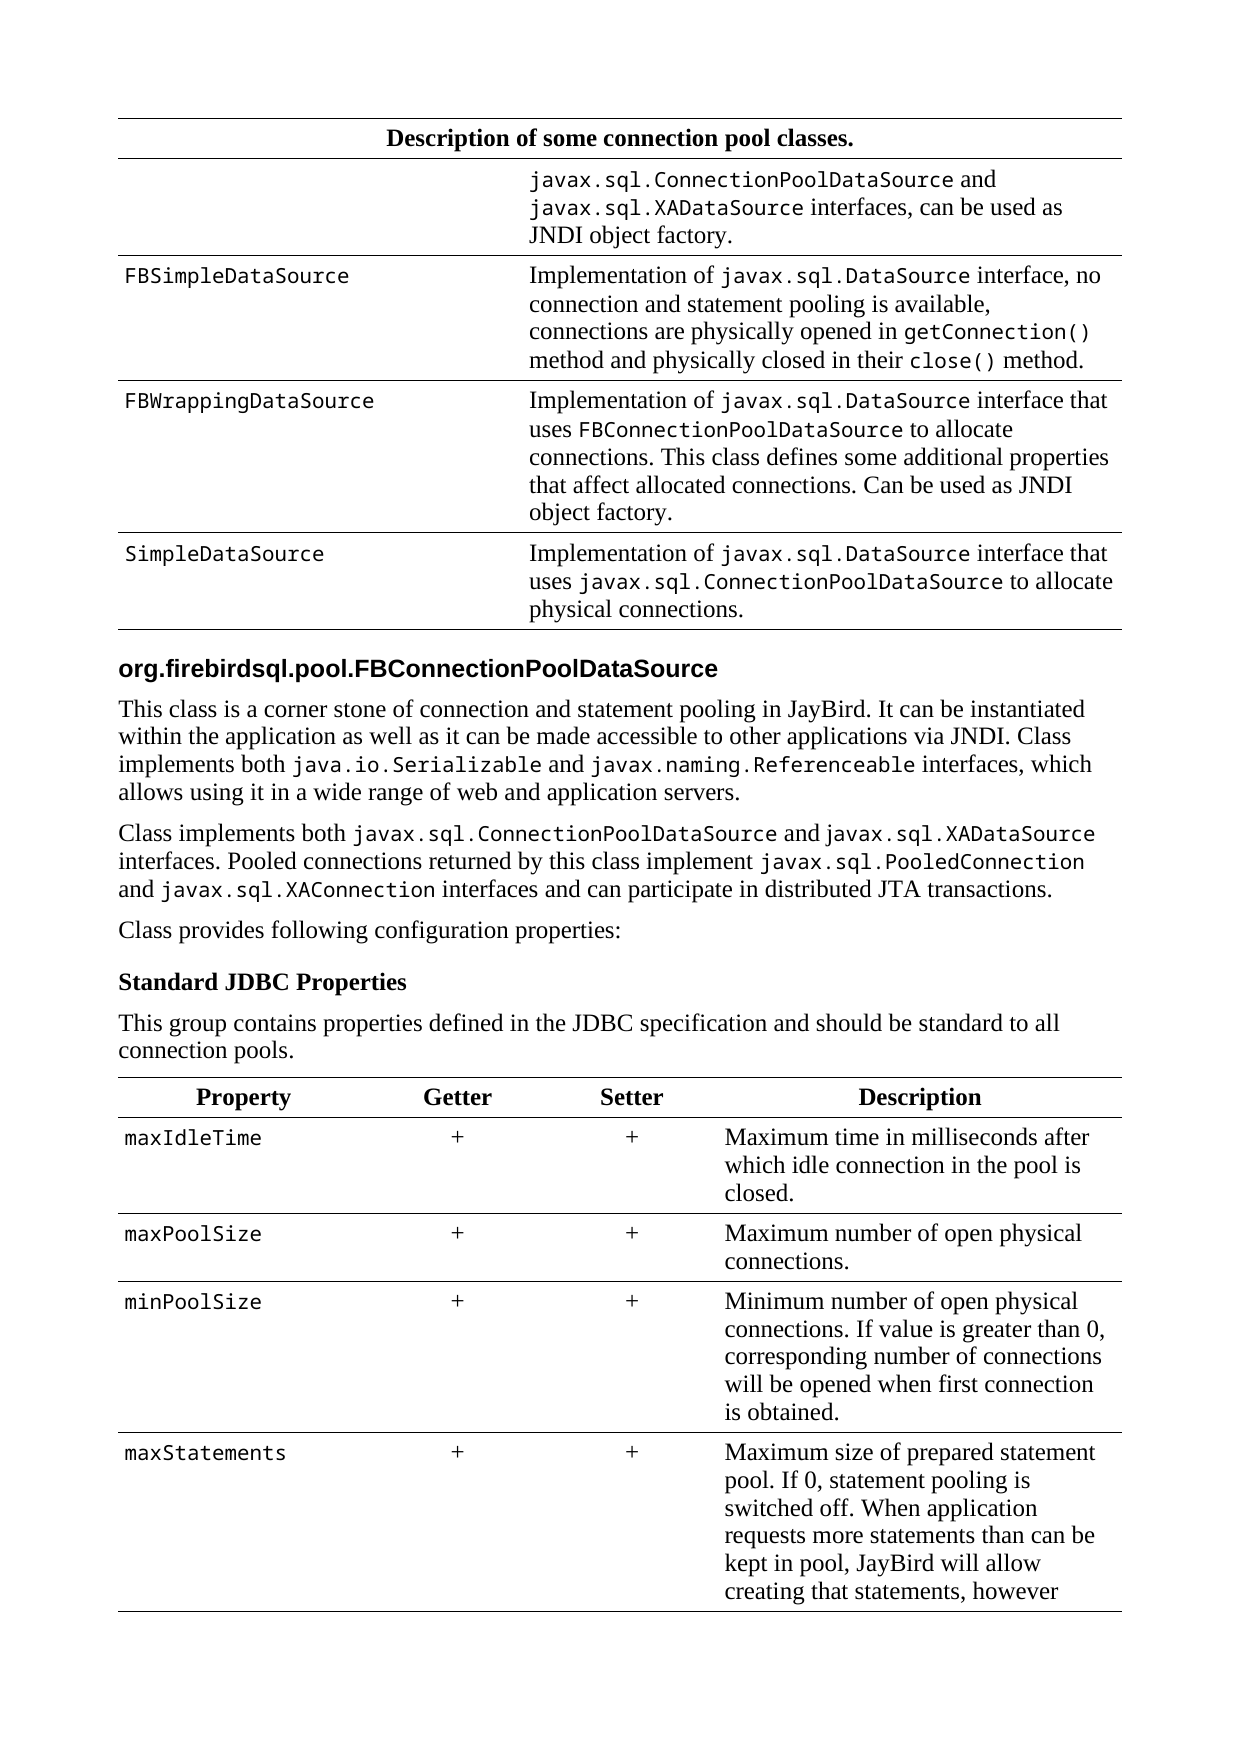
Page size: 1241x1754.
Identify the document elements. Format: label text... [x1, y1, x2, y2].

table_cell javax.sql.ConnectionPoolDataSource and javax.sql.XADataSource interfaces, can be used as JNDI object factory. [523, 159, 1122, 255]
table_cell Implementation of javax.sql.DataSource interface that uses FBConnectionPoolDataSource to allocate connections. This class defines some additional properties that affect allocated connections. Can be used as JNDI object factory. [523, 381, 1122, 532]
table_cell + [369, 1282, 546, 1432]
table_cell FBWrappingDataSource [118, 381, 523, 532]
table_cell Maximum size of prepared statement pool. If 0, statement pooling is switched off. When application requests more statements than can be kept in pool, JayBird will allow creating that statements, however [718, 1433, 1122, 1611]
subtitle org.firebirdsql.pool.FBConnectionPoolDataSource [118, 654, 1122, 682]
table_cell minPoolSize [118, 1282, 369, 1432]
text This group contains properties defined in the JDBC specification and should be standard to all connection pools. [118, 1009, 1122, 1064]
table_header Property [118, 1078, 369, 1117]
table_cell + [546, 1433, 718, 1611]
table_cell Maximum number of open physical connections. [718, 1214, 1122, 1281]
table_cell maxIdleTime [118, 1118, 369, 1213]
table_cell + [369, 1118, 546, 1213]
table_cell FBSimpleDataSource [118, 256, 523, 380]
table_header Description [718, 1078, 1122, 1117]
table_cell + [546, 1282, 718, 1432]
table_cell [118, 159, 523, 255]
table_cell SimpleDataSource [118, 533, 523, 629]
table_cell Implementation of javax.sql.DataSource interface, no connection and statement pooling is available, connections are physically opened in getConnection() method and physically closed in their close() method. [523, 256, 1122, 380]
text Class implements both javax.sql.ConnectionPoolDataSource and javax.sql.XADataSource interfaces. Pooled connections returned by this class implement javax.sql.PooledConnection and javax.sql.XAConnection interfaces and can participate in distributed JTA transactions. [118, 819, 1122, 903]
table_cell + [546, 1214, 718, 1281]
table_cell + [546, 1118, 718, 1213]
table_header Getter [369, 1078, 546, 1117]
table_cell + [369, 1433, 546, 1611]
table_header Setter [546, 1078, 718, 1117]
subtitle Standard JDBC Properties [118, 968, 1122, 996]
table_cell maxPoolSize [118, 1214, 369, 1281]
table_cell Maximum time in milliseconds after which idle connection in the pool is closed. [718, 1118, 1122, 1213]
table_cell maxStatements [118, 1433, 369, 1611]
table_cell Implementation of javax.sql.DataSource interface that uses javax.sql.ConnectionPoolDataSource to allocate physical connections. [523, 533, 1122, 629]
table_cell + [369, 1214, 546, 1281]
table_header Description of some connection pool classes. [118, 119, 1122, 158]
text Class provides following configuration properties: [118, 916, 1122, 943]
table_cell Minimum number of open physical connections. If value is greater than 0, corresponding number of connections will be opened when first connection is obtained. [718, 1282, 1122, 1432]
text This class is a corner stone of connection and statement pooling in JayBird. It can be instantiated within the application as well as it can be made accessible to other applications via JNDI. Class implements both java.io.Serializable and javax.naming.Referenceable interfaces, which allows using it in a wide range of web and application servers. [118, 695, 1122, 806]
